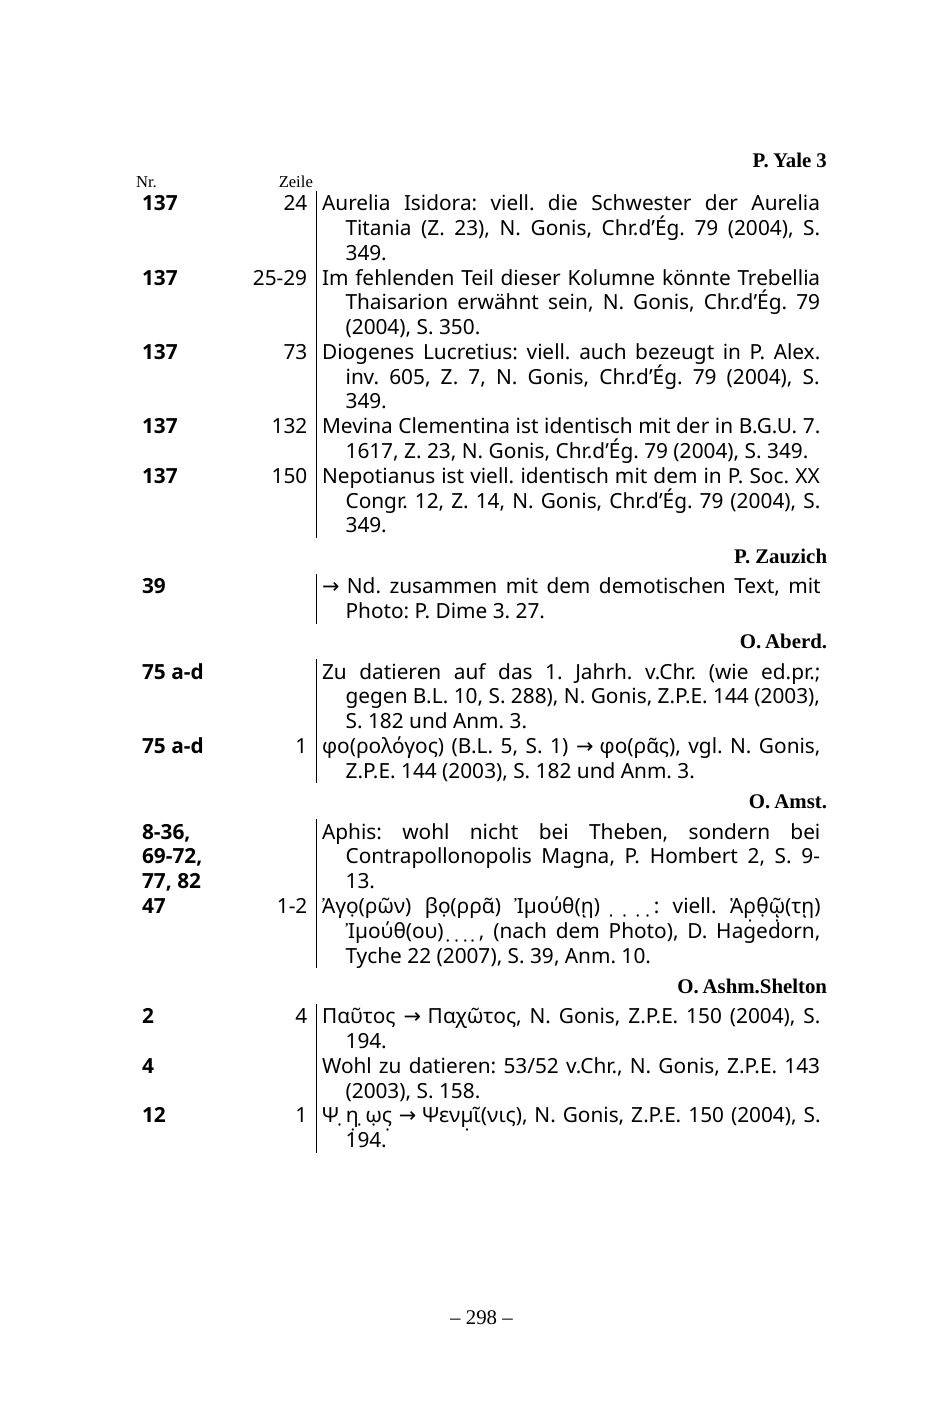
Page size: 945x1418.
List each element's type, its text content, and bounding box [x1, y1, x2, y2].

table_header 8-36, 69-72, 77, 82 [136, 819, 224, 894]
table_cell Diogenes Lucretius: viell. auch bezeugt in P. Alex. inv. 605, Z. 7, N. Gonis, Chr.d’Ég. 79 (2004), S. 349. [317, 340, 827, 414]
table_cell 137 [136, 191, 224, 265]
subtitle O. Ashm.Shelton [136, 974, 827, 998]
table_header → Nd. zusammen mit dem demotischen Text, mit Photo: P. Dime 3. 27. [317, 574, 827, 623]
table_cell 137 [136, 340, 224, 414]
table_header 75 a-d [136, 659, 224, 734]
table_cell 12 [136, 1103, 224, 1153]
table_cell Mevina Clementina ist identisch mit der in B.G.U. 7. 1617, Z. 23, N. Gonis, Chr.d’Ég. 79 (2004), S. 349. [317, 414, 827, 463]
table_cell 25-29 [224, 265, 316, 339]
table_cell 47 [136, 894, 224, 968]
subtitle O. Amst. [136, 789, 827, 813]
table_header [224, 574, 316, 623]
table_header 39 [136, 574, 224, 623]
table_cell 132 [224, 414, 316, 463]
table_cell 1-2 [224, 894, 316, 968]
table_cell Ψ ̣η̣ ̣ω̣ς̣ → Ψενμ̣ῖ(νις), N. Gonis, Z.P.E. 150 (2004), S. 194. [317, 1103, 827, 1153]
table_cell 137 [136, 464, 224, 538]
table_cell [224, 1054, 316, 1103]
table_cell 1 [224, 1103, 316, 1153]
table_cell Wohl zu datieren: 53/52 v.Chr., N. Gonis, Z.P.E. 143 (2003), S. 158. [317, 1054, 827, 1103]
subtitle P. Zauzich [136, 544, 827, 568]
table_cell 75 a-d [136, 734, 224, 783]
table_header 2 [136, 1004, 224, 1053]
table_header Παῦτος → Παχῶτος, N. Gonis, Z.P.E. 150 (2004), S. 194. [317, 1004, 827, 1053]
table_cell 137 [136, 265, 224, 339]
table_cell Im fehlenden Teil dieser Kolumne könnte Trebellia Thaisarion erwähnt sein, N. Gonis, Chr.d’Ég. 79 (2004), S. 350. [317, 265, 827, 339]
table_cell 137 [136, 414, 224, 463]
table_header [224, 819, 316, 894]
table_cell Nepotianus ist viell. identisch mit dem in P. Soc. XX Congr. 12, Z. 14, N. Gonis, Chr.d’Ég. 79 (2004), S. 349. [317, 464, 827, 538]
table_header Aphis: wohl nicht bei Theben, sondern bei Contrapollonopolis Magna, P. Hombert 2, S. 9-13. [317, 819, 827, 894]
table_cell 24 [224, 191, 316, 265]
table_cell Ἀγο̣(ρῶν) βο̣(ρρᾶ) Ἰμούθ(ῃ) ̣ ̣ ̣ ̣: viell. Ἁρ̣θ̣ῷ̣(τῃ) Ἰμούθ(ου) ̣ ̣ ̣ ̣, (nach dem Photo), D. Hagedorn, Tyche 22 (2007), S. 39, Anm. 10. [317, 894, 827, 968]
table_header 4 [224, 1004, 316, 1053]
table_cell 4 [136, 1054, 224, 1103]
table_cell 1 [224, 734, 316, 783]
table_cell 73 [224, 340, 316, 414]
table_header [224, 659, 316, 734]
table_cell 150 [224, 464, 316, 538]
subtitle O. Aberd. [136, 629, 827, 653]
table_header Zu datieren auf das 1. Jahrh. v.Chr. (wie ed.pr.; gegen B.L. 10, S. 288), N. Gonis, Z.P.E. 144 (2003), S. 182 und Anm. 3. [317, 659, 827, 734]
table_cell φο(ρολόγος) (B.L. 5, S. 1) → φο(ρᾶς), vgl. N. Gonis, Z.P.E. 144 (2003), S. 182 und Anm. 3. [317, 734, 827, 783]
table_cell Aurelia Isidora: viell. die Schwester der Aurelia Titania (Z. 23), N. Gonis, Chr.d’Ég. 79 (2004), S. 349. [317, 191, 827, 265]
